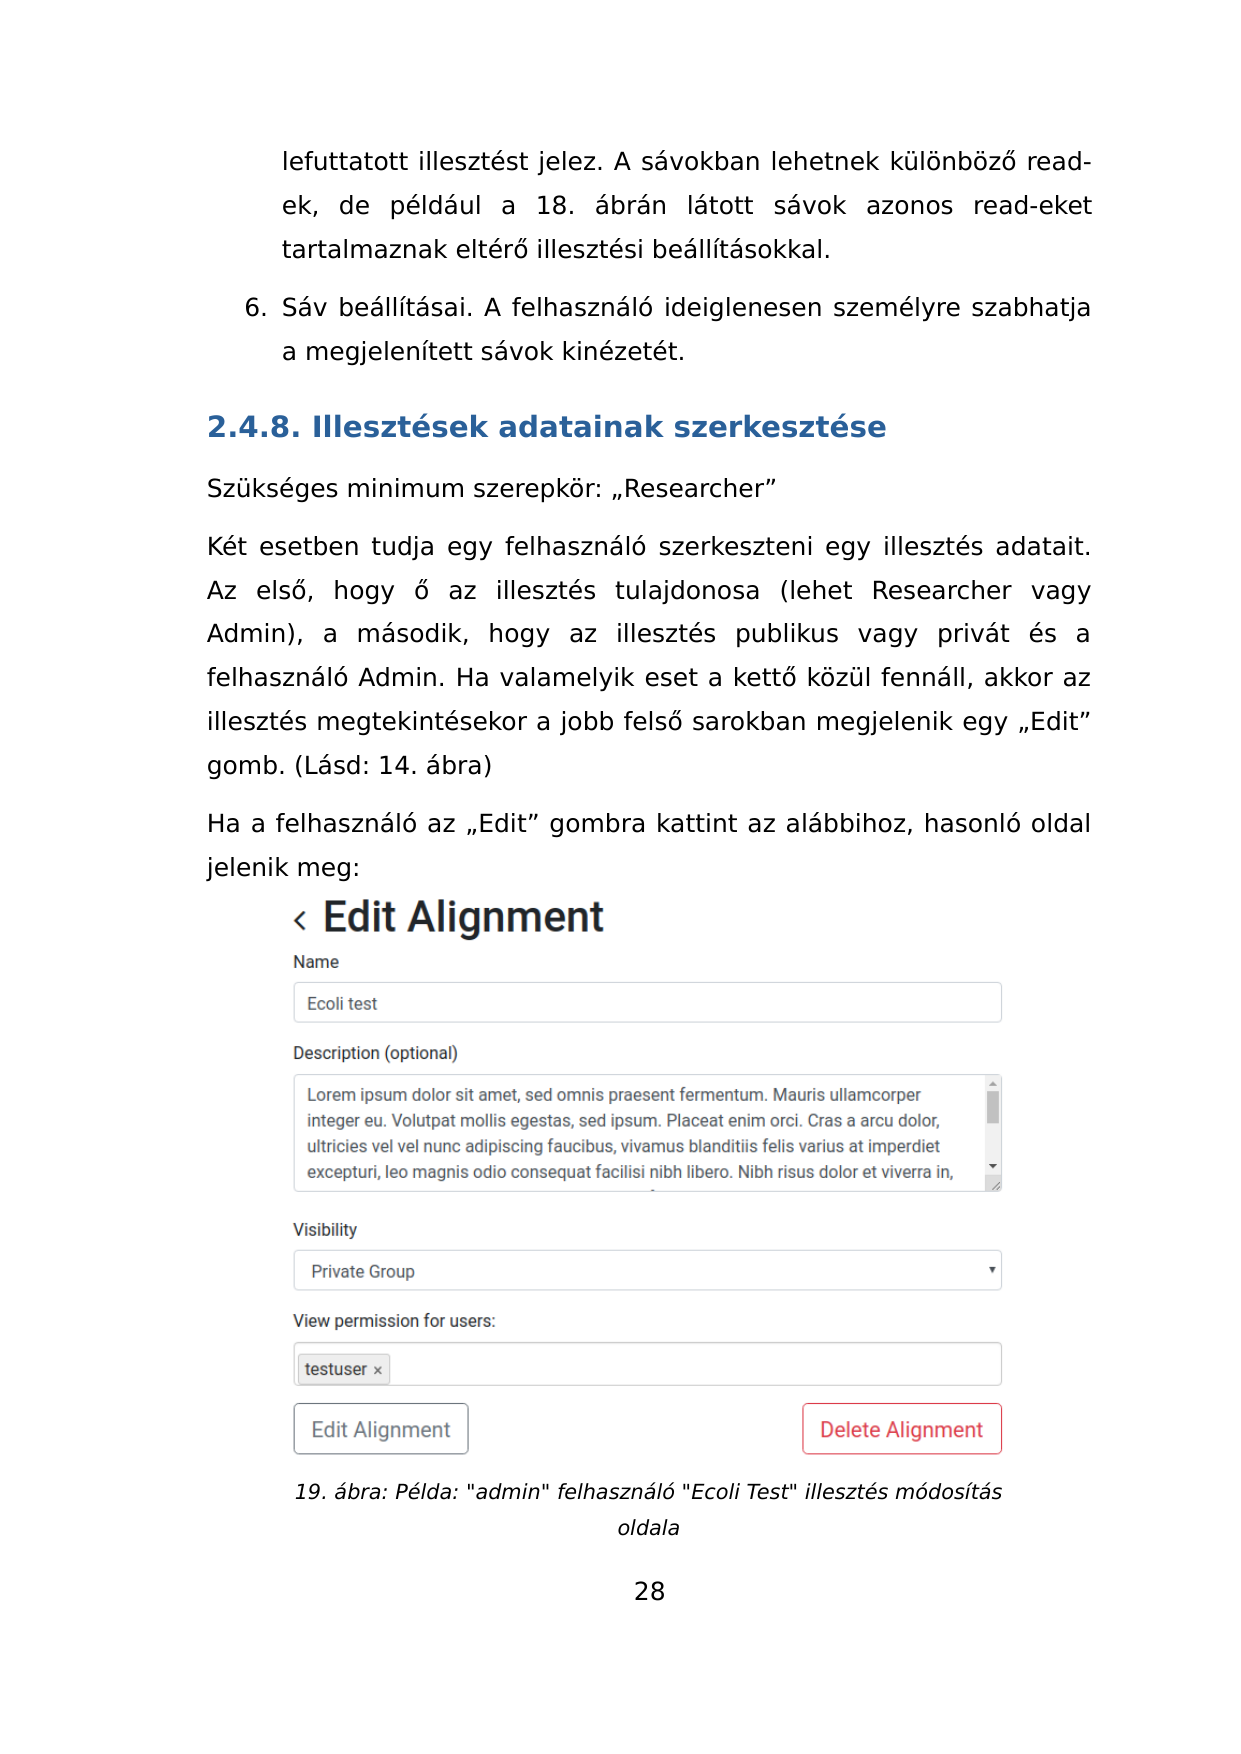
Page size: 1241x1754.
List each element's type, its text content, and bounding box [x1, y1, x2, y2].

text Szükséges minimum szerepkör: „Researcher” [207, 474, 1093, 503]
list lefuttatott illesztést jelez. A sávokban lehetnek különböző read-ek, de például a 18. ábrán látott sávok azonos read-eket tartalmaznak eltérő illesztési beállításokkal. [244, 148, 1093, 264]
subtitle Illesztések adatainak szerkesztése [207, 410, 1093, 444]
text [284, 1541, 1015, 1545]
text Ha a felhasználó az „Edit” gombra kattint az alábbihoz, hasonló oldal jelenik meg: [207, 809, 1093, 882]
text 19. ábra: Példa: "admin" felhasználó "Ecoli Test" illesztés módosítás oldala [284, 1463, 1015, 1541]
list Sáv beállításai. A felhasználó ideiglenesen személyre szabhatja a megjelenített sávok kinézetét. [244, 293, 1093, 366]
text Két esetben tudja egy felhasználó szerkeszteni egy illesztés adatait. Az első, hogy ő az illesztés tulajdonosa (lehet Researcher vagy Admin), a második, hogy az illesztés publikus vagy privát és a felhasználó Admin. Ha valamelyik eset a kettő közül fennáll, akkor az illesztés megtekintésekor a jobb felső sarokban megjelenik egy „Edit” gomb. (Lásd: 14. ábra) [207, 532, 1093, 780]
picture [284, 893, 1015, 1463]
